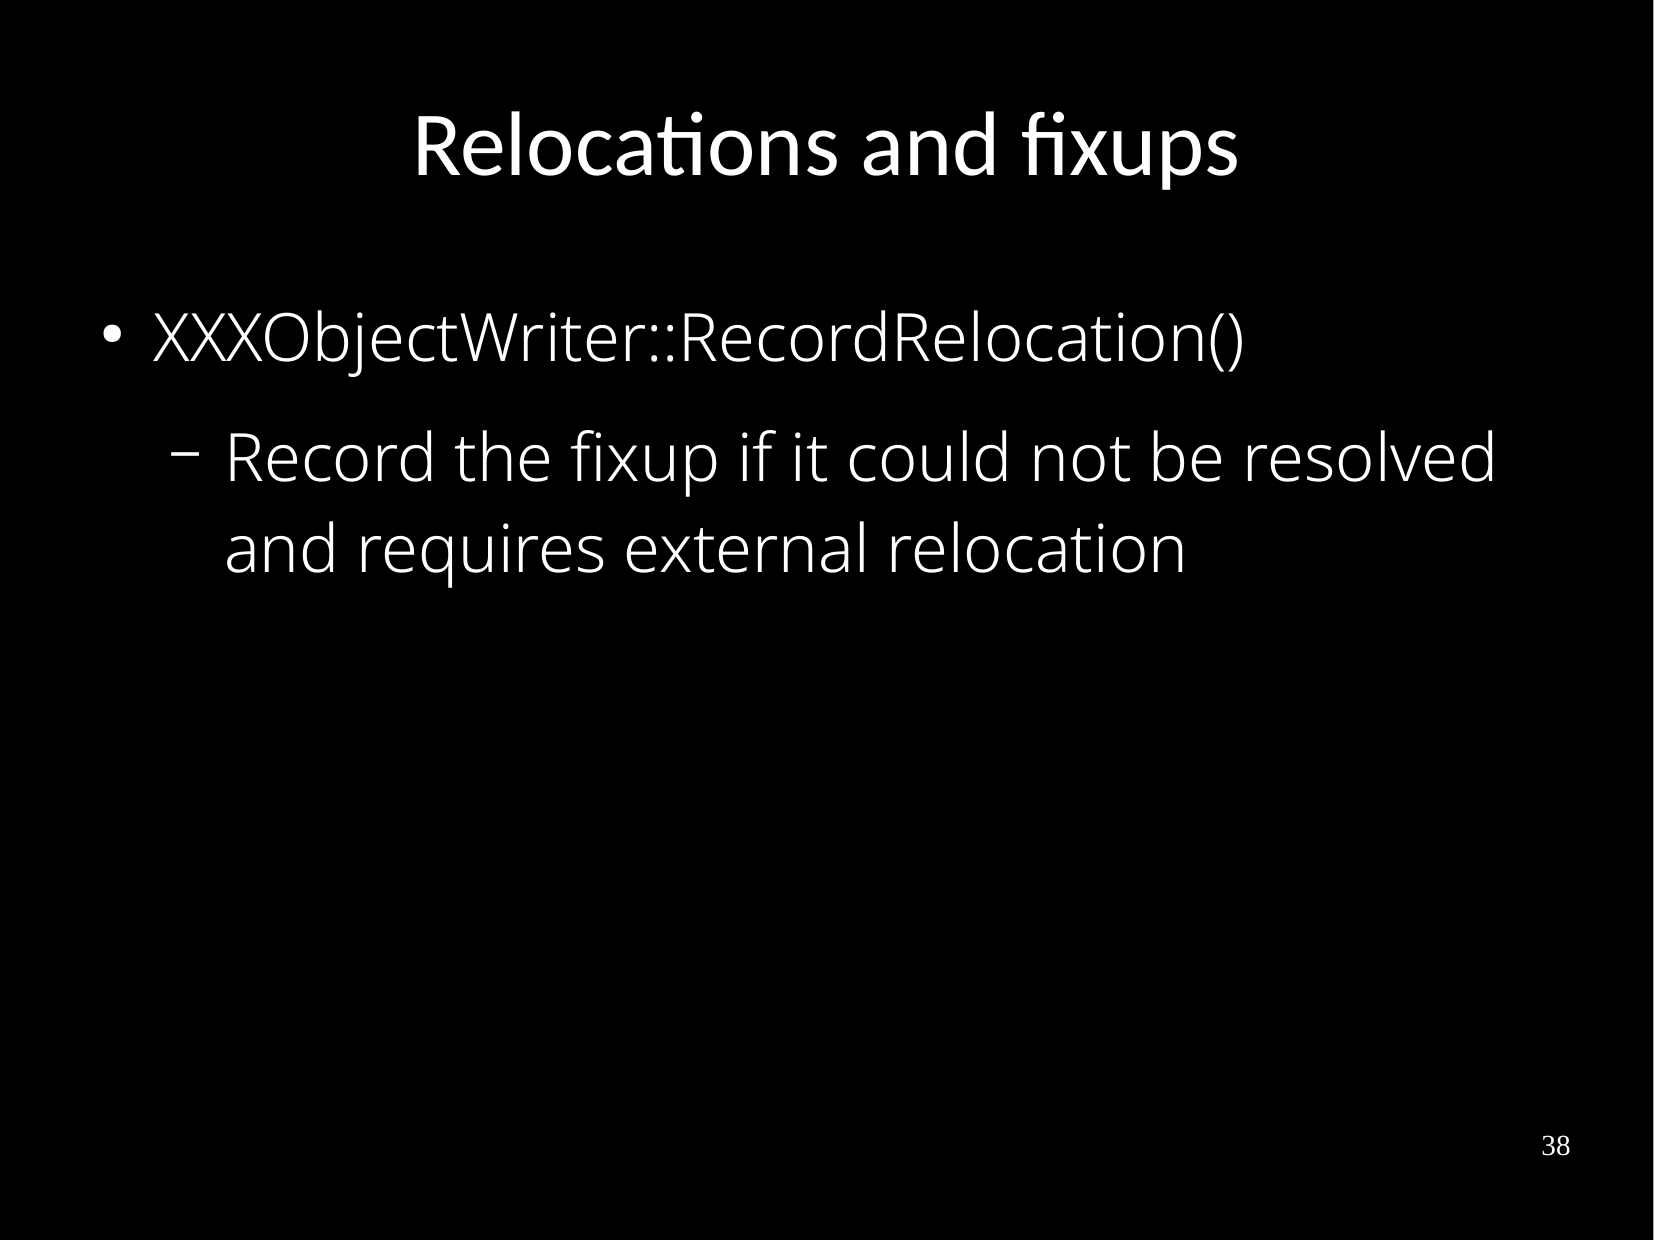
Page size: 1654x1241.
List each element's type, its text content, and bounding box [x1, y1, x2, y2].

list XXXObjectWriter::RecordRelocation() Record the fixup if it could not be resolved and requires external relocation [82, 290, 1571, 1170]
title Relocations and fixups [82, 49, 1571, 257]
